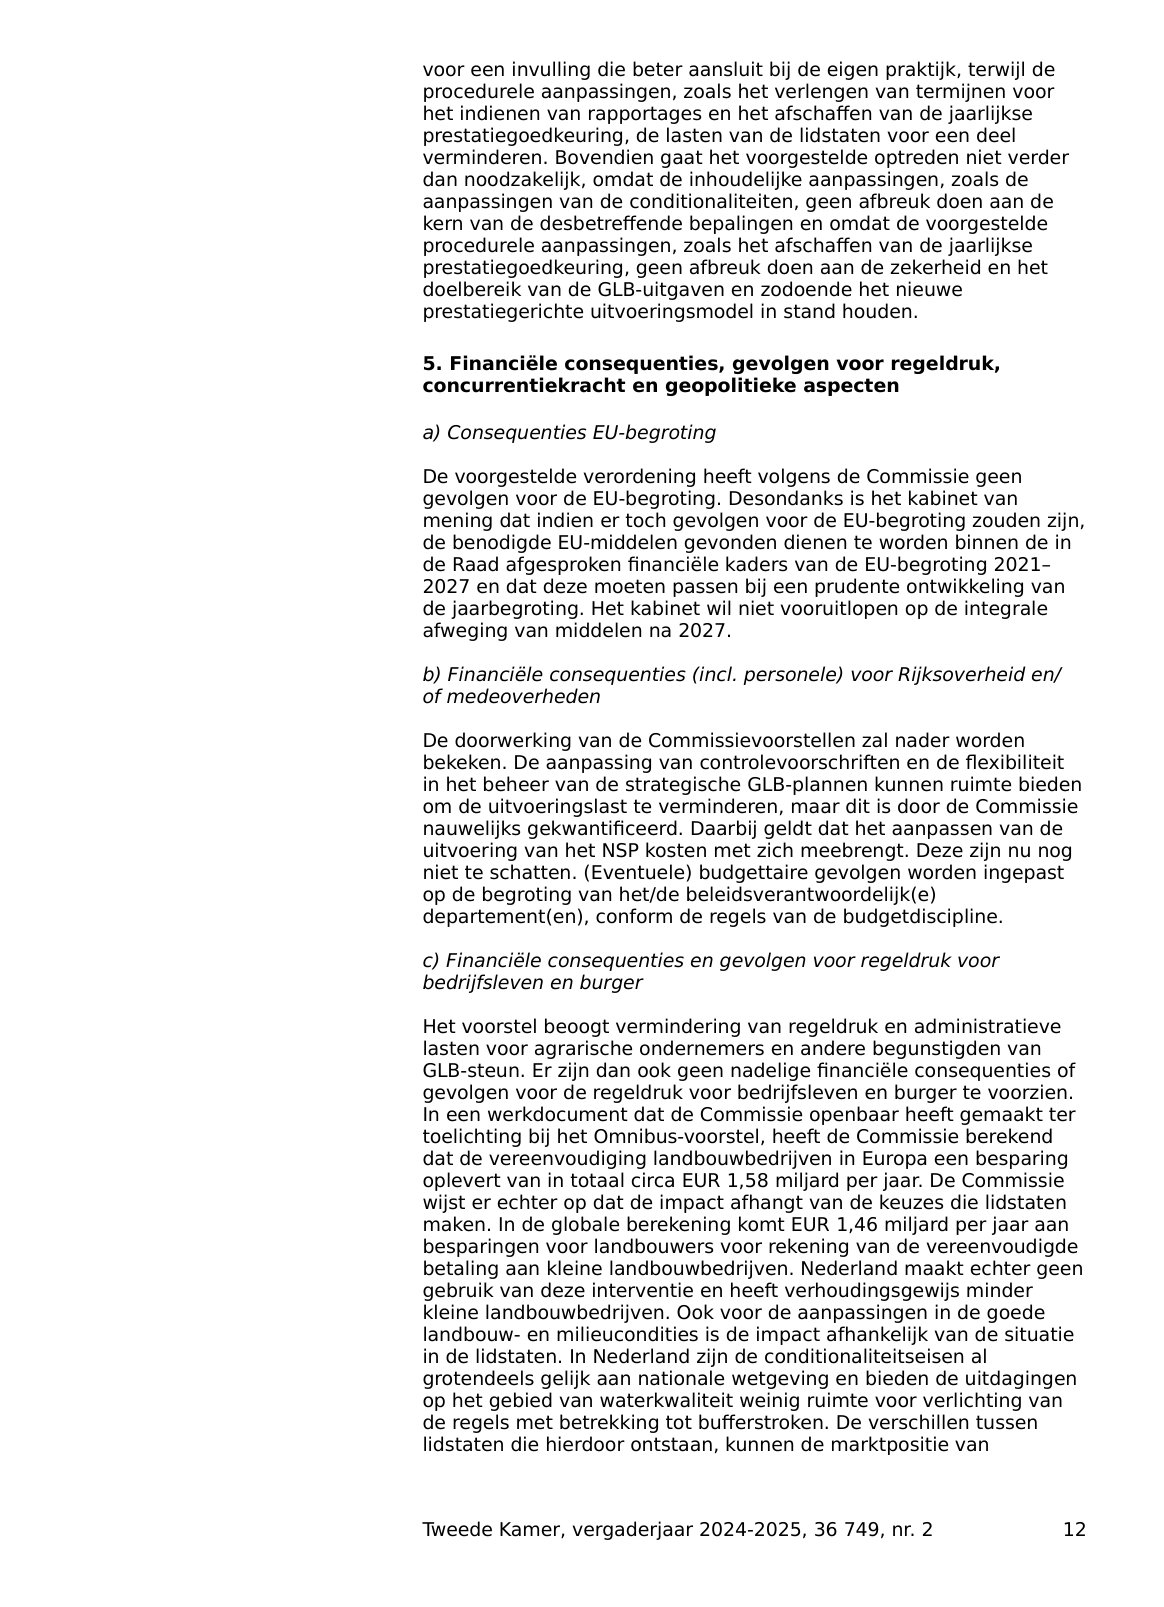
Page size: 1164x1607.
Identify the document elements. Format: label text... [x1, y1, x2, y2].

text De voorgestelde verordening heeft volgens de Commissie geen gevolgen voor de EU-begroting. Desondanks is het kabinet van mening dat indien er toch gevolgen voor de EU-begroting zouden zijn, de benodigde EU-middelen gevonden dienen te worden binnen de in de Raad afgesproken financiële kaders van de EU-begroting 2021–2027 en dat deze moeten passen bij een prudente ontwikkeling van de jaarbegroting. Het kabinet wil niet vooruitlopen op de integrale afweging van middelen na 2027. [422, 466, 1087, 642]
text voor een invulling die beter aansluit bij de eigen praktijk, terwijl de procedurele aanpassingen, zoals het verlengen van termijnen voor het indienen van rapportages en het afschaffen van de jaarlijkse prestatiegoedkeuring, de lasten van de lidstaten voor een deel verminderen. Bovendien gaat het voorgestelde optreden niet verder dan noodzakelijk, omdat de inhoudelijke aanpassingen, zoals de aanpassingen van de conditionaliteiten, geen afbreuk doen aan de kern van de desbetreffende bepalingen en omdat de voorgestelde procedurele aanpassingen, zoals het afschaffen van de jaarlijkse prestatiegoedkeuring, geen afbreuk doen aan de zekerheid en het doelbereik van de GLB-uitgaven en zodoende het nieuwe prestatiegerichte uitvoeringsmodel in stand houden. [422, 59, 1087, 323]
subtitle c) Financiële consequenties en gevolgen voor regeldruk voor bedrijfsleven en burger [422, 950, 1087, 994]
text De doorwerking van de Commissievoorstellen zal nader worden bekeken. De aanpassing van controlevoorschriften en de flexibiliteit in het beheer van de strategische GLB-plannen kunnen ruimte bieden om de uitvoeringslast te verminderen, maar dit is door de Commissie nauwelijks gekwantificeerd. Daarbij geldt dat het aanpassen van de uitvoering van het NSP kosten met zich meebrengt. Deze zijn nu nog niet te schatten. (Eventuele) budgettaire gevolgen worden ingepast op de begroting van het/de beleidsverantwoordelijk(e) departement(en), conform de regels van de budgetdiscipline. [422, 730, 1087, 928]
subtitle b) Financiële consequenties (incl. personele) voor Rijksoverheid en/ of medeoverheden [422, 664, 1087, 708]
text Het voorstel beoogt vermindering van regeldruk en administratieve lasten voor agrarische ondernemers en andere begunstigden van GLB-steun. Er zijn dan ook geen nadelige financiële consequenties of gevolgen voor de regeldruk voor bedrijfsleven en burger te voorzien. In een werkdocument dat de Commissie openbaar heeft gemaakt ter toelichting bij het Omnibus-voorstel, heeft de Commissie berekend dat de vereenvoudiging landbouwbedrijven in Europa een besparing oplevert van in totaal circa EUR 1,58 miljard per jaar. De Commissie wijst er echter op dat de impact afhangt van de keuzes die lidstaten maken. In de globale berekening komt EUR 1,46 miljard per jaar aan besparingen voor landbouwers voor rekening van de vereenvoudigde betaling aan kleine landbouwbedrijven. Nederland maakt echter geen gebruik van deze interventie en heeft verhoudingsgewijs minder kleine landbouwbedrijven. Ook voor de aanpassingen in de goede landbouw- en milieucondities is de impact afhankelijk van de situatie in de lidstaten. In Nederland zijn de conditionaliteitseisen al grotendeels gelijk aan nationale wetgeving en bieden de uitdagingen op het gebied van waterkwaliteit weinig ruimte voor verlichting van de regels met betrekking tot bufferstroken. De verschillen tussen lidstaten die hierdoor ontstaan, kunnen de marktpositie van [422, 1016, 1087, 1456]
subtitle a) Consequenties EU-begroting [422, 422, 1087, 444]
subtitle 5. Financiële consequenties, gevolgen voor regeldruk, concurrentiekracht en geopolitieke aspecten [422, 353, 1087, 397]
